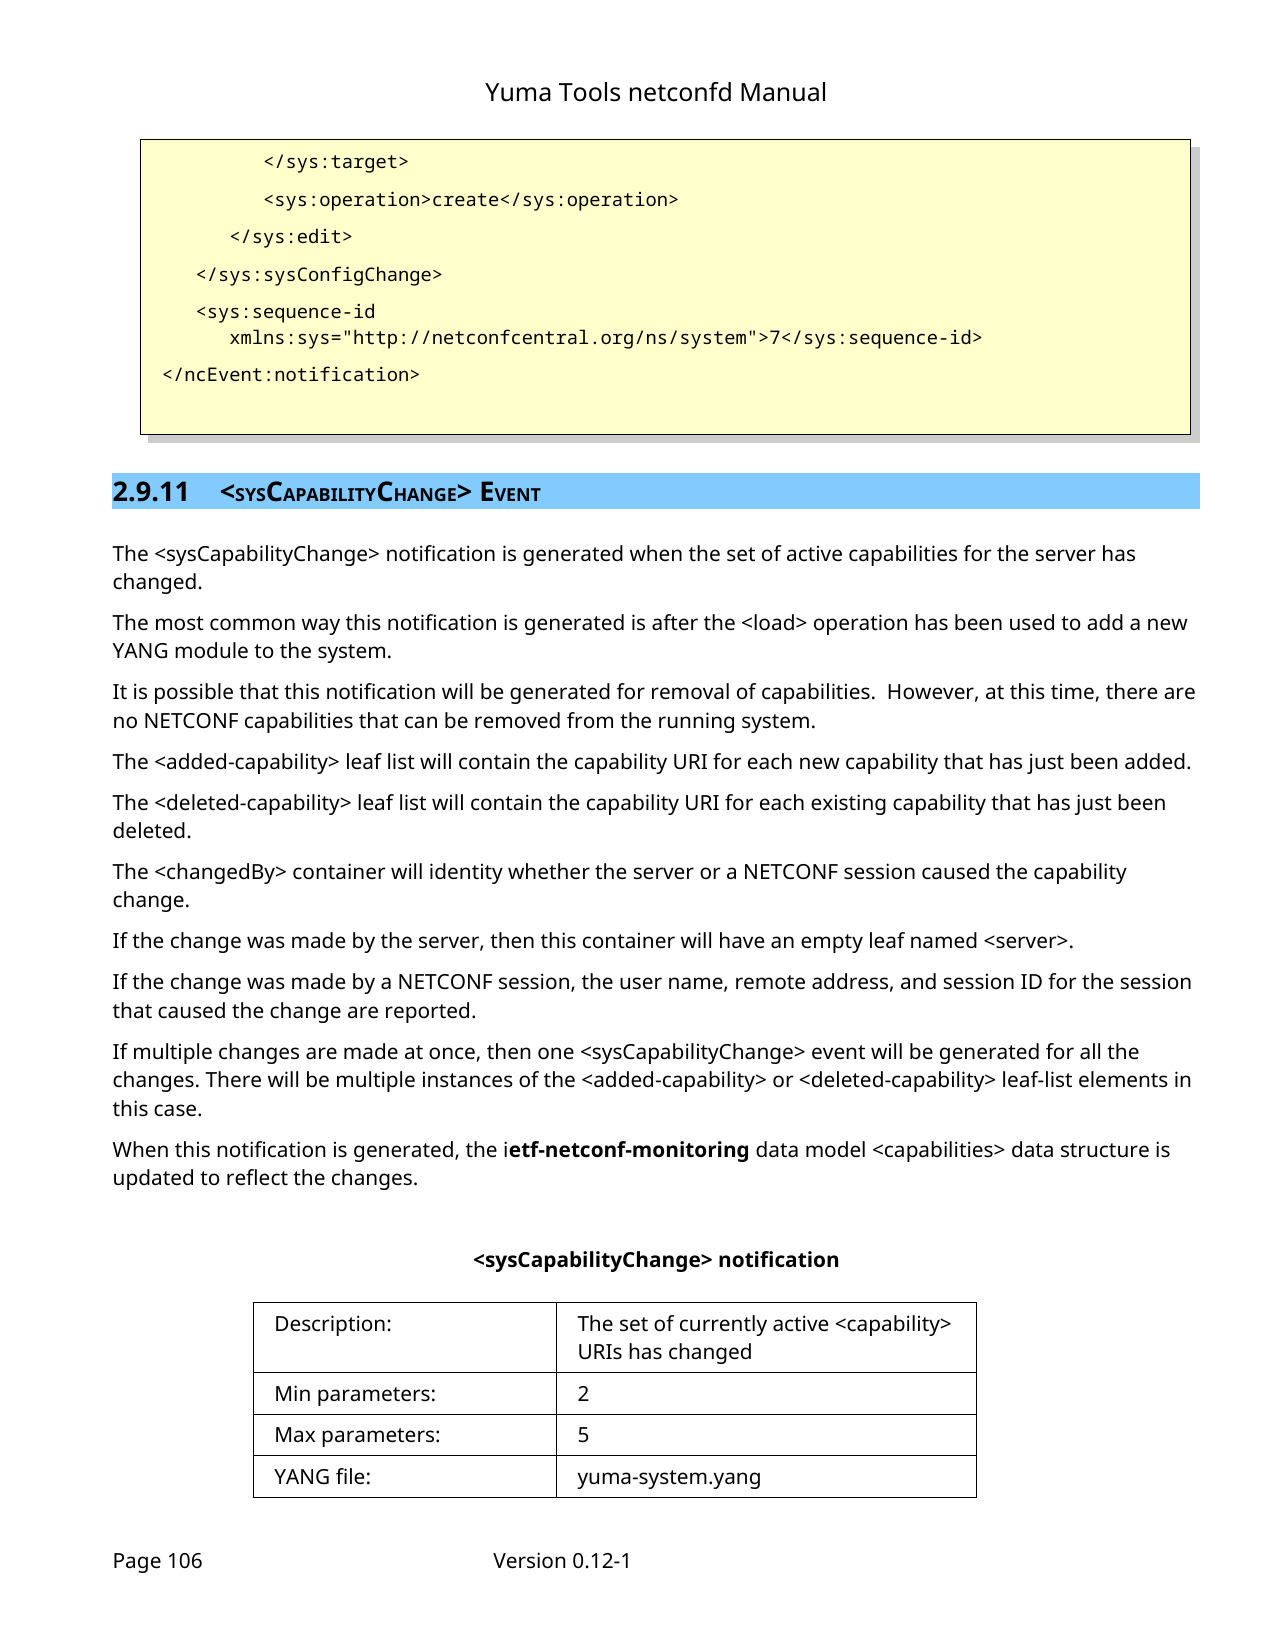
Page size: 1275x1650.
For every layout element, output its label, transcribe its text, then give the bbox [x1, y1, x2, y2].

text The most common way this notification is generated is after the <load> operation has been used to add a new YANG module to the system. [112, 608, 1200, 665]
table_cell 2 [557, 1373, 976, 1413]
text If multiple changes are made at once, then one <sysCapabilityChange> event will be generated for all the changes. There will be multiple instances of the <added-capability> or <deleted-capability> leaf-list elements in this case. [112, 1037, 1200, 1122]
table_cell Max parameters: [254, 1415, 556, 1455]
text </ncEvent:notification> [141, 352, 1190, 387]
text </sys:target> [141, 140, 1190, 174]
text The <added-capability> leaf list will contain the capability URI for each new capability that has just been added. [112, 747, 1200, 775]
text <sys:sequence-id xmlns:sys="http://netconfcentral.org/ns/system">7</sys:sequence-id> [141, 288, 1190, 349]
text The <deleted-capability> leaf list will contain the capability URI for each existing capability that has just been deleted. [112, 788, 1200, 845]
text The <changedBy> container will identity whether the server or a NETCONF session caused the capability change. [112, 857, 1200, 914]
table_cell Min parameters: [254, 1373, 556, 1413]
subtitle <sysCapabilityChange> notification [127, 1245, 1185, 1273]
text It is possible that this notification will be generated for removal of capabilities. However, at this time, there are no NETCONF capabilities that can be removed from the running system. [112, 677, 1200, 734]
text </sys:edit> [141, 213, 1190, 249]
table_header Description: [254, 1303, 556, 1372]
table_cell YANG file: [254, 1456, 556, 1497]
text <sys:operation>create</sys:operation> [141, 176, 1190, 212]
text </sys:sysConfigChange> [141, 251, 1190, 287]
subtitle <sysCapabilityChange> Event [112, 473, 1200, 509]
text When this notification is generated, the ietf-netconf-monitoring data model <capabilities> data structure is updated to reflect the changes. [112, 1135, 1200, 1192]
text If the change was made by a NETCONF session, the user name, remote address, and session ID for the session that caused the change are reported. [112, 967, 1200, 1024]
table_cell yuma-system.yang [557, 1456, 976, 1497]
text The <sysCapabilityChange> notification is generated when the set of active capabilities for the server has changed. [112, 539, 1200, 596]
text If the change was made by the server, then this container will have an empty leaf named <server>. [112, 927, 1200, 955]
table_cell 5 [557, 1415, 976, 1455]
table_header The set of currently active <capability> URIs has changed [557, 1303, 976, 1372]
